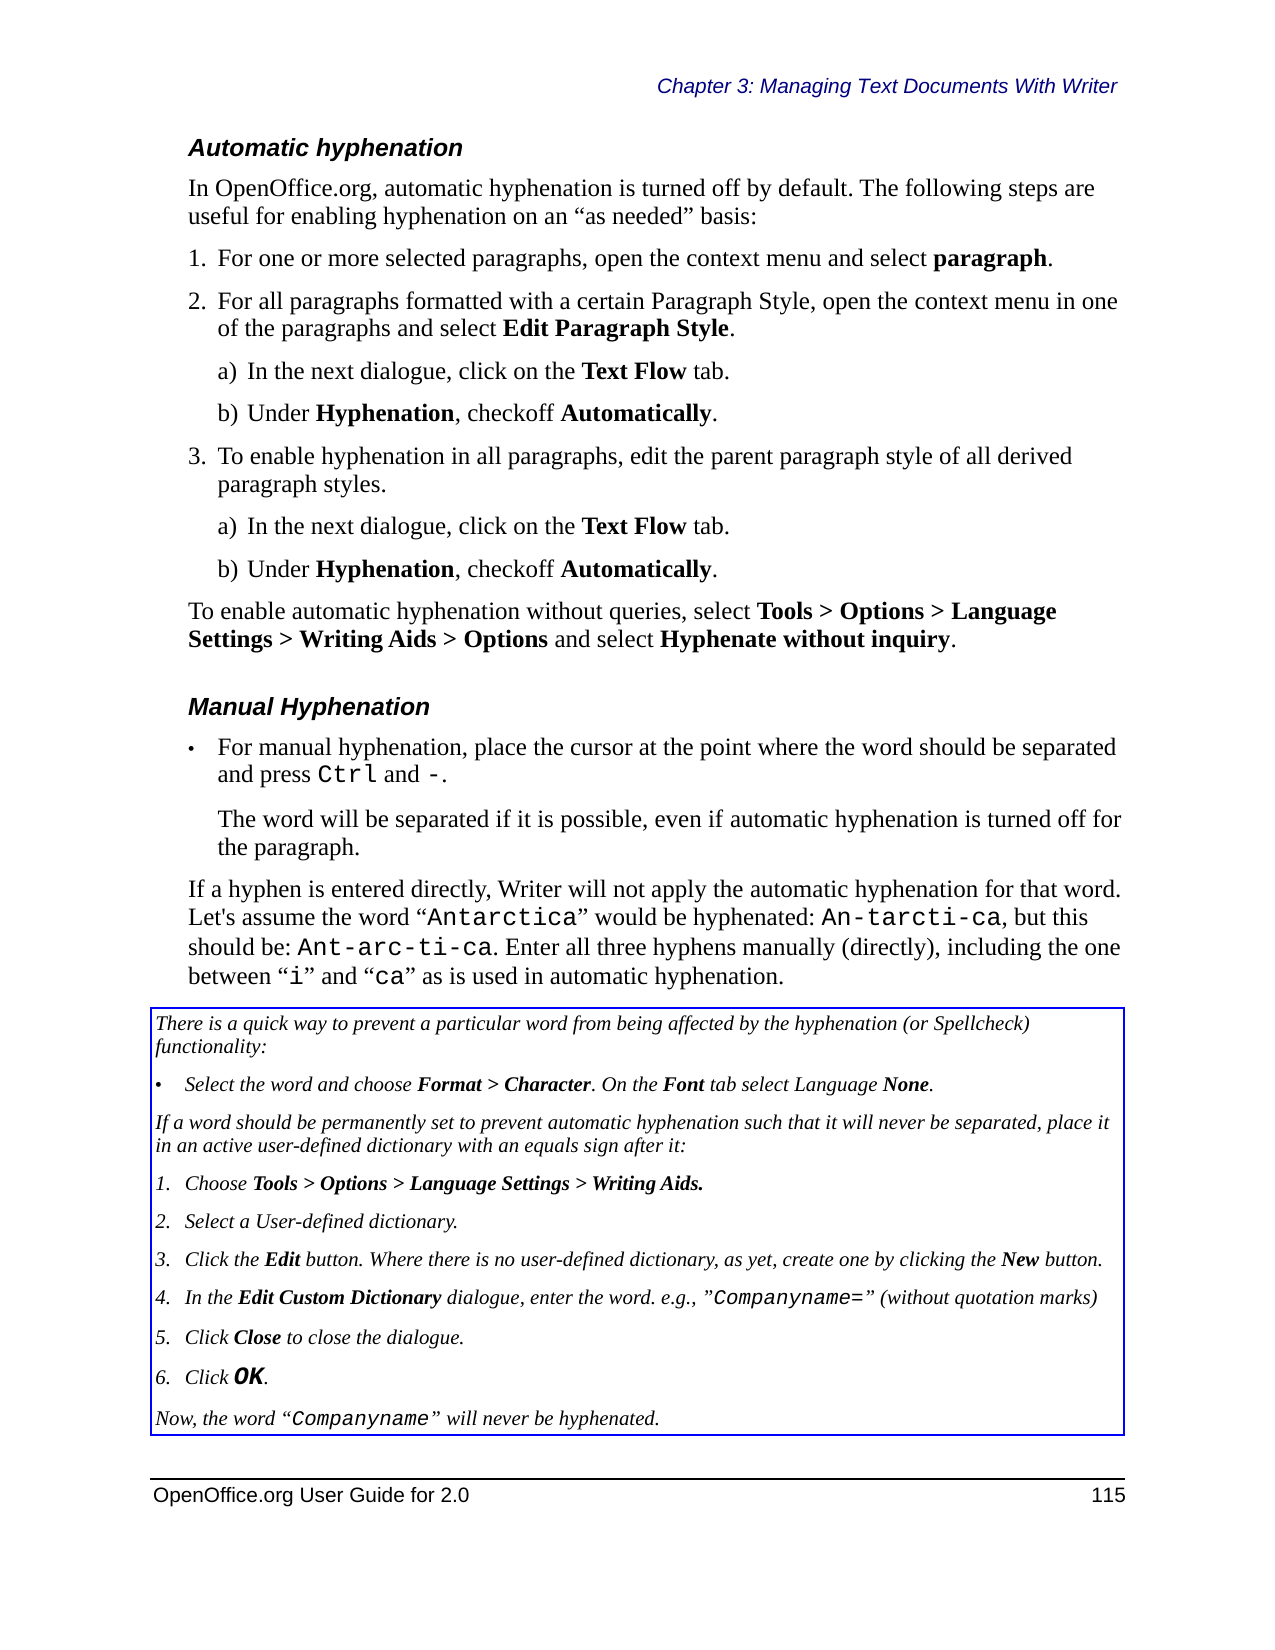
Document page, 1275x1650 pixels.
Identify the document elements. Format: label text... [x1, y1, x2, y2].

list The word will be separated if it is possible, even if automatic hyphenation is turned off for the paragraph. [188, 805, 1125, 860]
text In OpenOffice.org, automatic hyphenation is turned off by default. The following steps are useful for enabling hyphenation on an “as needed” basis: [188, 174, 1125, 229]
list Select the word and choose Format > Character. On the Font tab select Language None. [152, 1068, 1123, 1096]
text There is a quick way to prevent a particular word from being affected by the hyphenation (or Spellcheck) functionality: [152, 1009, 1123, 1058]
list Click the Edit button. Where there is no user-defined dictionary, as yet, create one by clicking the New button. [152, 1243, 1123, 1271]
subtitle Automatic hyphenation [188, 134, 1125, 162]
text If a word should be permanently set to prevent automatic hyphenation such that it will never be separated, place it in an active user-defined dictionary with an equals sign after it: [152, 1106, 1123, 1157]
list Click Close to close the dialogue. [152, 1320, 1123, 1349]
list For all paragraphs formatted with a certain Paragraph Style, open the context menu in one of the paragraphs and select Edit Paragraph Style. [188, 287, 1125, 342]
list Click OK. [152, 1358, 1123, 1392]
list In the next dialogue, click on the Text Flow tab. [217, 357, 1125, 385]
list In the next dialogue, click on the Text Flow tab. [217, 512, 1125, 540]
list Under Hyphenation, checkoff Automatically. [217, 399, 1125, 427]
list Select a User-defined dictionary. [152, 1205, 1123, 1233]
list Under Hyphenation, checkoff Automatically. [217, 555, 1125, 582]
text If a hyphen is entered directly, Writer will not apply the automatic hyphenation for that word. Let's assume the word “Antarctica” would be hyphenated: An-tarcti-ca, but this should be: Ant-arc-ti-ca. Enter all three hyphens manually (directly), including the one between “i” and “ca” as is used in automatic hyphenation. [188, 875, 1125, 992]
subtitle Manual Hyphenation [188, 692, 1125, 720]
list For manual hyphenation, place the cursor at the point where the word should be separated and press Ctrl and -. [188, 733, 1125, 790]
list To enable hyphenation in all paragraphs, edit the parent paragraph style of all derived paragraph styles. [188, 442, 1125, 497]
text Now, the word “Companyname” will never be hyphenated. [152, 1401, 1123, 1434]
text To enable automatic hyphenation without queries, select Tools > Options > Language Settings > Writing Aids > Options and select Hyphenate without inquiry. [188, 597, 1125, 653]
list In the Edit Custom Dictionary dialogue, enter the word. e.g., ”Companyname=” (without quotation marks) [152, 1281, 1123, 1311]
list For one or more selected paragraphs, open the context menu and select paragraph. [188, 244, 1125, 272]
list Choose Tools > Options > Language Settings > Writing Aids. [152, 1167, 1123, 1195]
